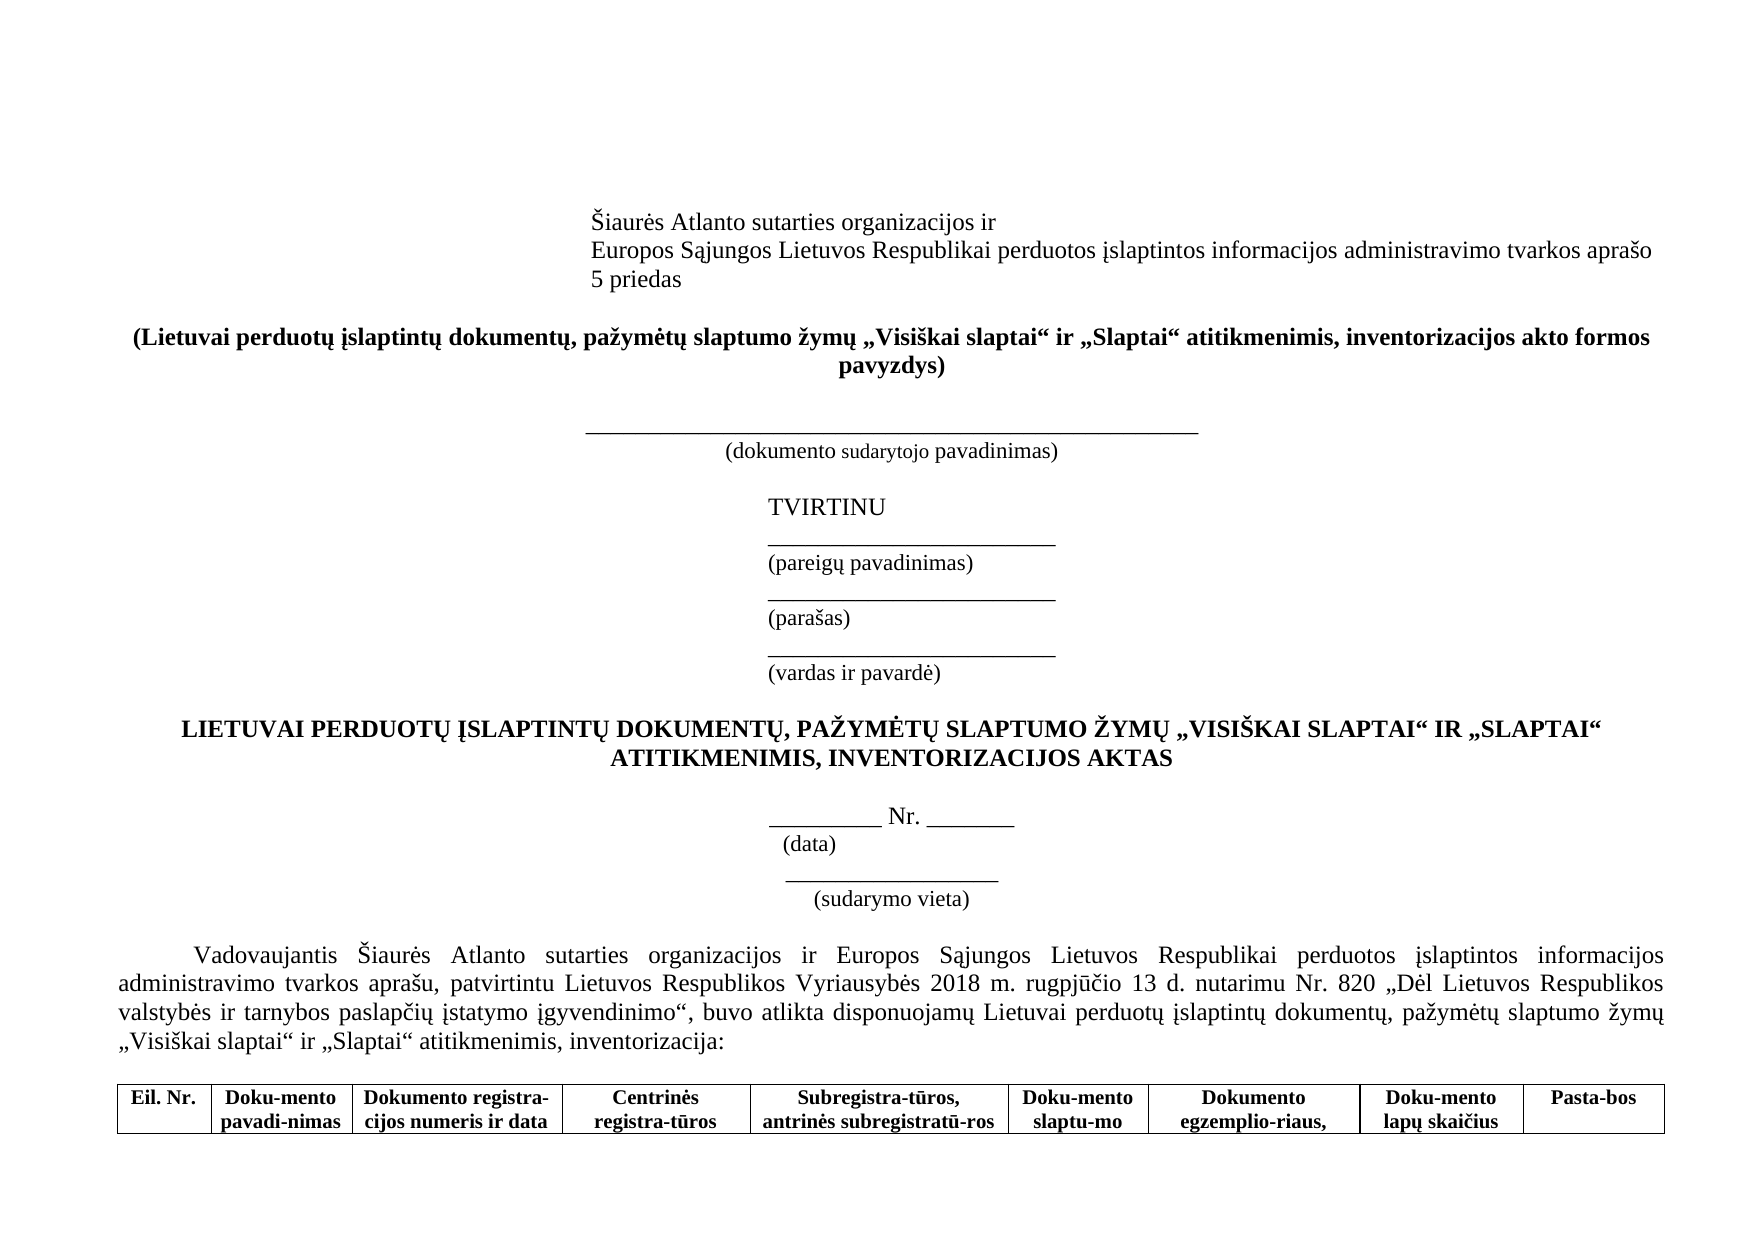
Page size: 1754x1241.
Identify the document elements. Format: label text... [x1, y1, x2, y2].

table_header Doku-mento lapų skaičius [1361, 1085, 1523, 1133]
table_header Subregistra-tūros, antrinės subregistratū-ros [751, 1085, 1008, 1133]
table_header Eil. Nr. [118, 1085, 211, 1133]
text _________________ [118, 856, 1665, 885]
text _______________________ [118, 631, 1665, 659]
table_header Doku-mento slaptu-mo [1009, 1085, 1148, 1133]
text Europos Sąjungos Lietuvos Respublikai perduotos įslaptintos informacijos administravimo tvarkos aprašo [591, 235, 1665, 264]
text 5 priedas [591, 264, 1665, 293]
text TVIRTINU [118, 492, 1665, 521]
text Vadovaujantis Šiaurės Atlanto sutarties organizacijos ir Europos Sąjungos Lietuvos Respublikai perduotos įslaptintos informacijos administravimo tvarkos aprašu, patvirtintu Lietuvos Respublikos Vyriausybės 2018 m. rugpjūčio 13 d. nutarimu Nr. 820 „Dėl Lietuvos Respublikos valstybės ir tarnybos paslapčių įstatymo įgyvendinimo“, buvo atlikta disponuojamų Lietuvai perduotų įslaptintų dokumentų, pažymėtų slaptumo žymų „Visiškai slaptai“ ir „Slaptai“ atitikmenimis, inventorizacija: [118, 940, 1665, 1055]
text _________ Nr. _______ [118, 801, 1665, 829]
text LIETUVAI PERDUOTŲ ĮSLAPTINTŲ DOKUMENTŲ, PAŽYMĖTŲ SLAPTUMO ŽYMŲ „VISIŠKAI SLAPTAI“ IR „SLAPTAI“ ATITIKMENIMIS, INVENTORIZACIJOS AKTAS [118, 714, 1665, 772]
text (data) [118, 829, 1665, 856]
table_header Doku-mento pavadi-nimas [212, 1085, 352, 1133]
text (sudarymo vieta) [118, 885, 1665, 911]
table_header Dokumento egzemplio-riaus, [1149, 1085, 1359, 1133]
text (dokumento sudarytojo pavadinimas) [118, 437, 1665, 463]
table_header Dokumento registra-cijos numeris ir data [353, 1085, 562, 1133]
text (Lietuvai perduotų įslaptintų dokumentų, pažymėtų slaptumo žymų „Visiškai slaptai“ ir „Slaptai“ atitikmenimis, inventorizacijos akto formos pavyzdys) [118, 322, 1665, 379]
text (vardas ir pavardė) [118, 659, 1665, 686]
table_header Centrinės registra-tūros [563, 1085, 750, 1133]
text _________________________________________________ [118, 408, 1665, 437]
text (parašas) [118, 604, 1665, 631]
table_header Pasta-bos [1524, 1085, 1664, 1133]
text _______________________ [118, 521, 1665, 549]
text (pareigų pavadinimas) [118, 549, 1665, 576]
text Šiaurės Atlanto sutarties organizacijos ir [591, 207, 1665, 235]
text _______________________ [118, 576, 1665, 604]
